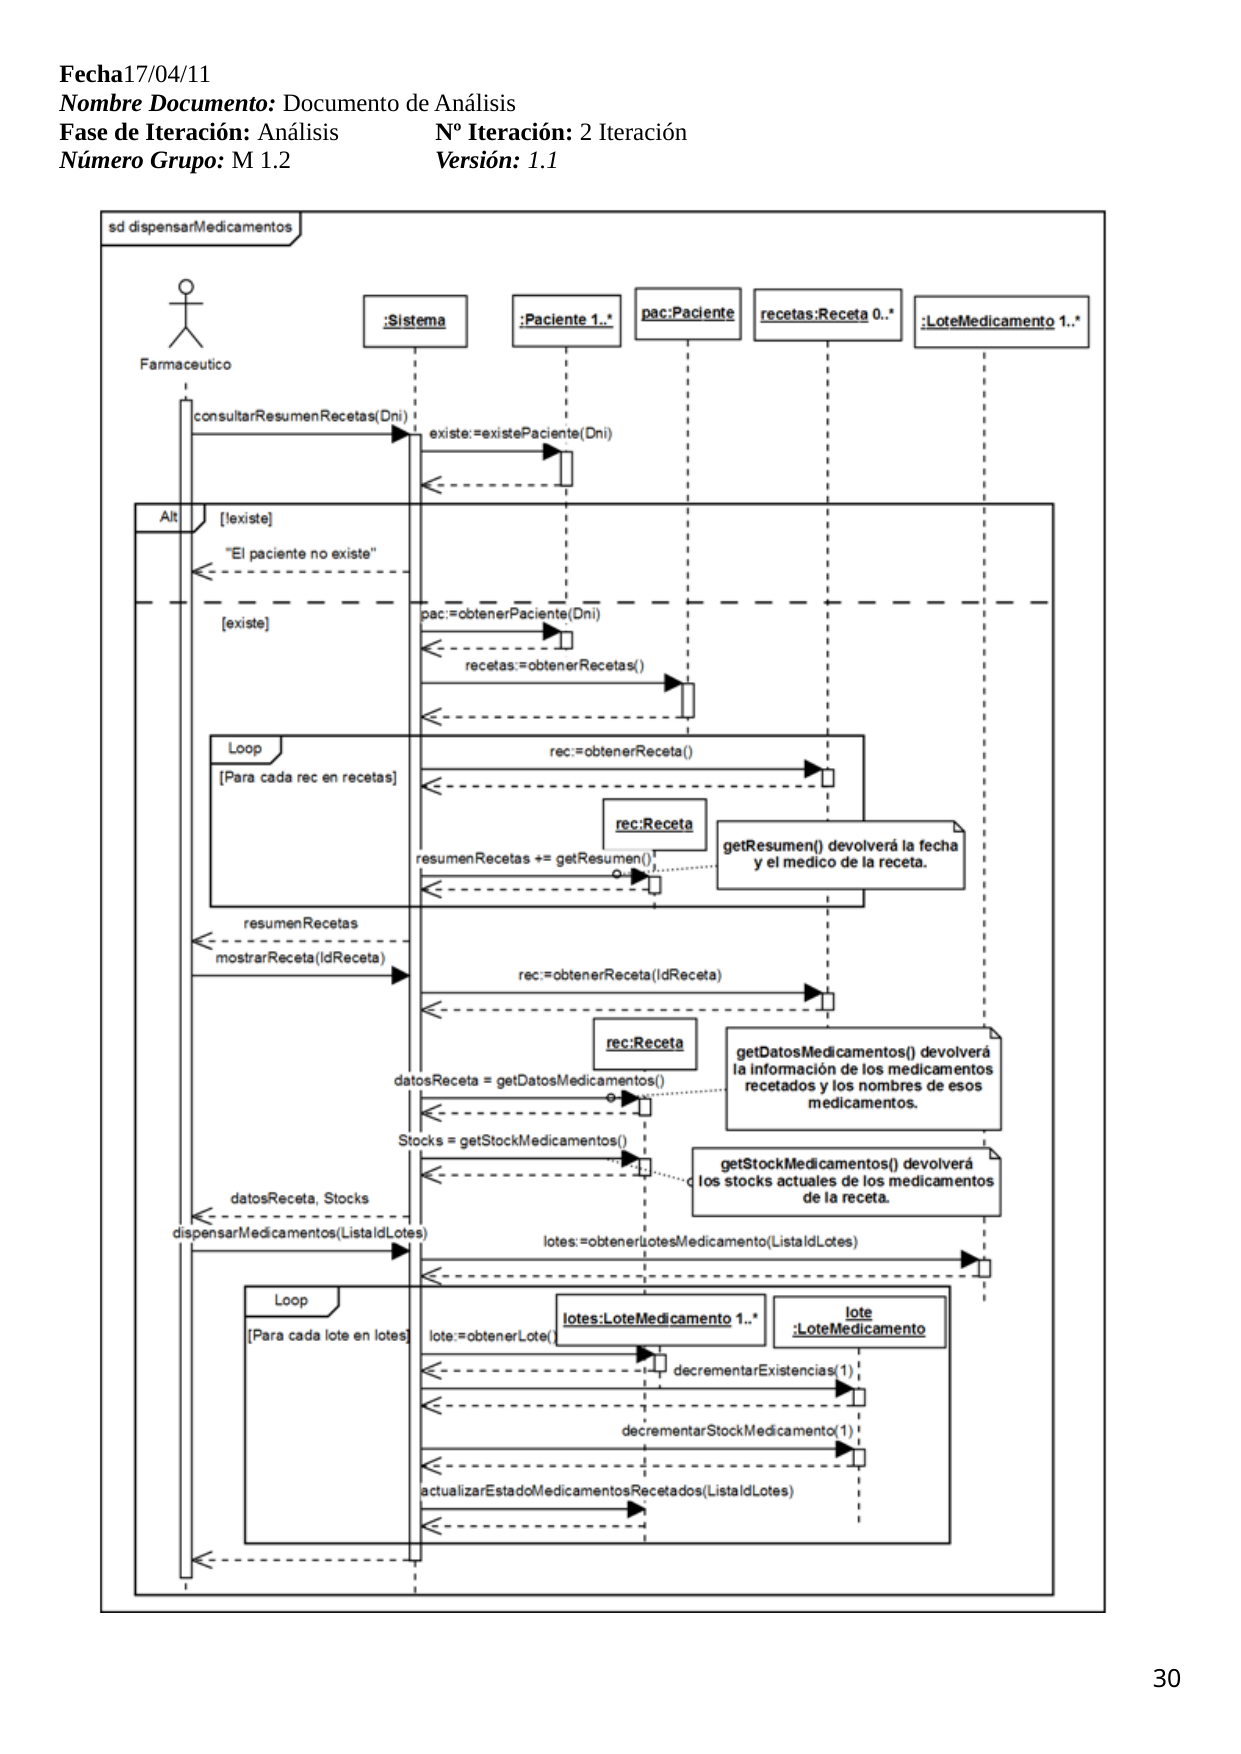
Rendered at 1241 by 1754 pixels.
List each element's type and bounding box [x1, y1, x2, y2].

picture [99, 209, 1107, 1613]
